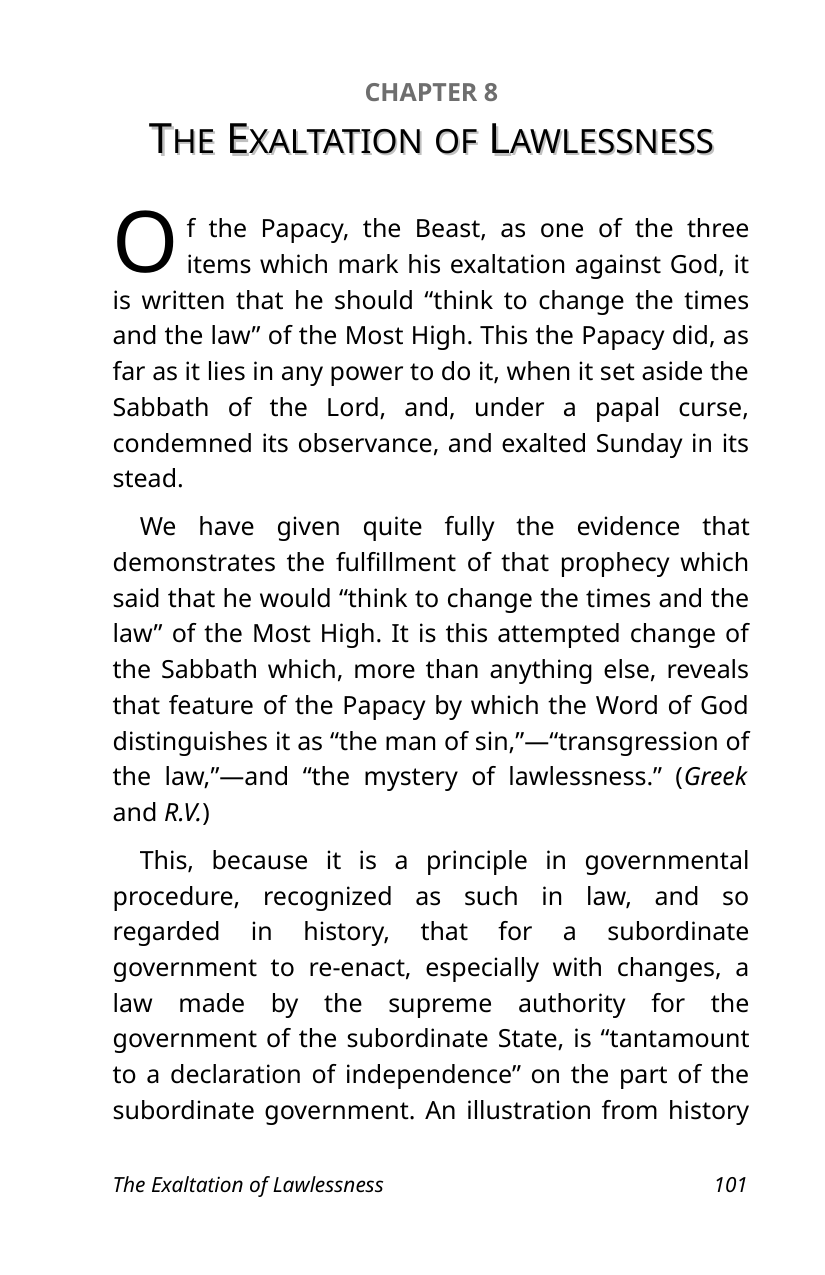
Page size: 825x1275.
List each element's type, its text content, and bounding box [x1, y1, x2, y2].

title The Exaltation of Lawlessness [112, 109, 750, 166]
text This, because it is a principle in governmental procedure, recognized as such in law, and so regarded in history, that for a subordinate government to re-enact, especially with changes, a law made by the supreme authority for the government of the subordinate State, is “tantamount to a declaration of independence” on the part of the subordinate government. An illustration from history [112, 842, 750, 1127]
text Chapter 8 [112, 75, 750, 109]
text We have given quite fully the evidence that demonstrates the fulfillment of that prophecy which said that he would “think to change the times and the law” of the Most High. It is this attempted change of the Sabbath which, more than anything else, reveals that feature of the Papacy by which the Word of God distinguishes it as “the man of sin,”—“transgression of the law,”—and “the mystery of lawlessness.” (Greek and R.V.) [112, 509, 750, 829]
text Of the Papacy, the Beast, as one of the three items which mark his exaltation against God, it is written that he should “think to change the times and the law” of the Most High. This the Papacy did, as far as it lies in any power to do it, when it set aside the Sabbath of the Lord, and, under a papal curse, condemned its observance, and exalted Sunday in its stead. [112, 211, 750, 495]
